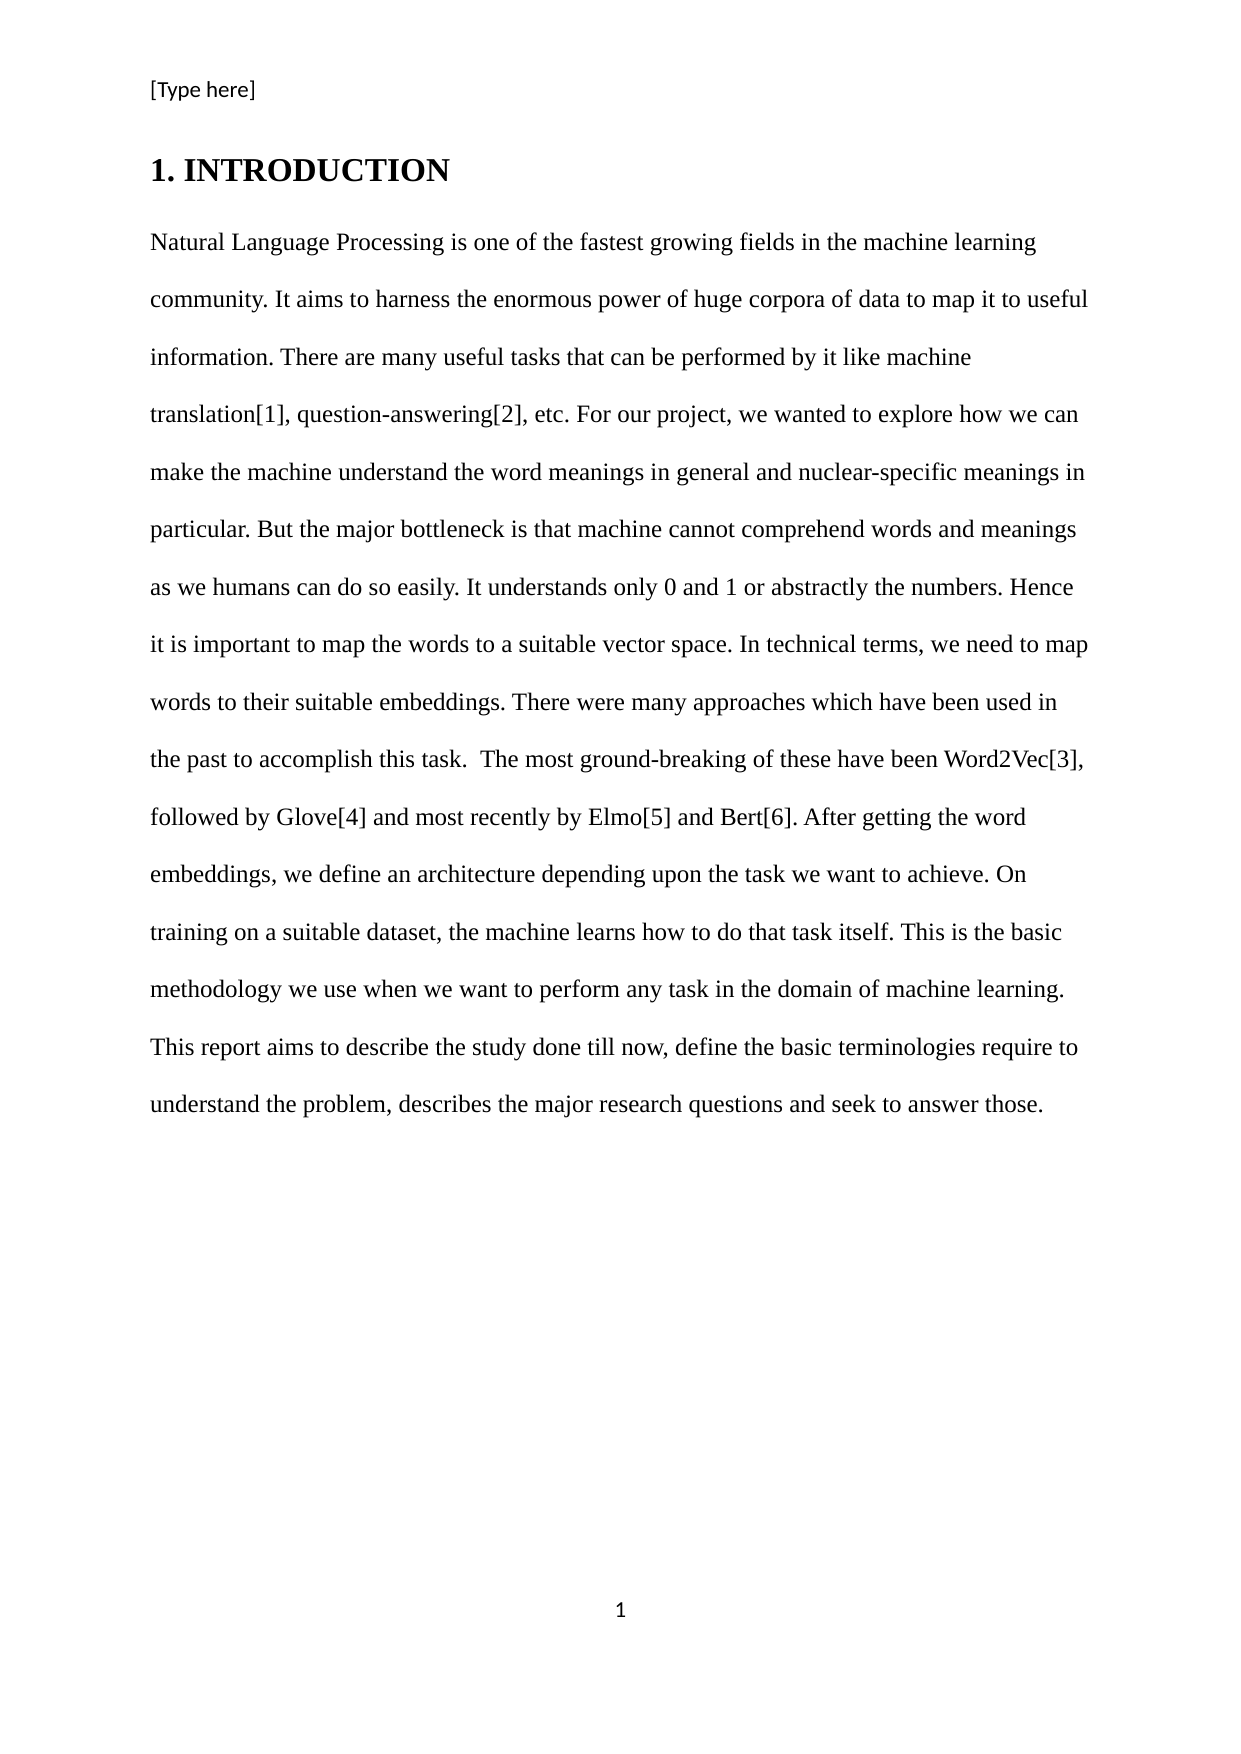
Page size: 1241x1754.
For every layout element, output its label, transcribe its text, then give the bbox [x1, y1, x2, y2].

text This report aims to describe the study done till now, define the basic terminologies require to understand the problem, describes the major research questions and seek to answer those. [150, 1032, 1090, 1118]
text 1. INTRODUCTION [150, 150, 1090, 188]
text Natural Language Processing is one of the fastest growing fields in the machine learning community. It aims to harness the enormous power of huge corpora of data to map it to useful information. There are many useful tasks that can be performed by it like machine translation[1], question-answering[2], etc. For our project, we wanted to explore how we can make the machine understand the word meanings in general and nuclear-specific meanings in particular. But the major bottleneck is that machine cannot comprehend words and meanings as we humans can do so easily. It understands only 0 and 1 or abstractly the numbers. Hence it is important to map the words to a suitable vector space. In technical terms, we need to map words to their suitable embeddings. There were many approaches which have been used in the past to accomplish this task. The most ground-breaking of these have been Word2Vec[3], followed by Glove[4] and most recently by Elmo[5] and Bert[6]. After getting the word embeddings, we define an architecture depending upon the task we want to achieve. On training on a suitable dataset, the machine learns how to do that task itself. This is the basic methodology we use when we want to perform any task in the domain of machine learning. [150, 227, 1090, 1003]
